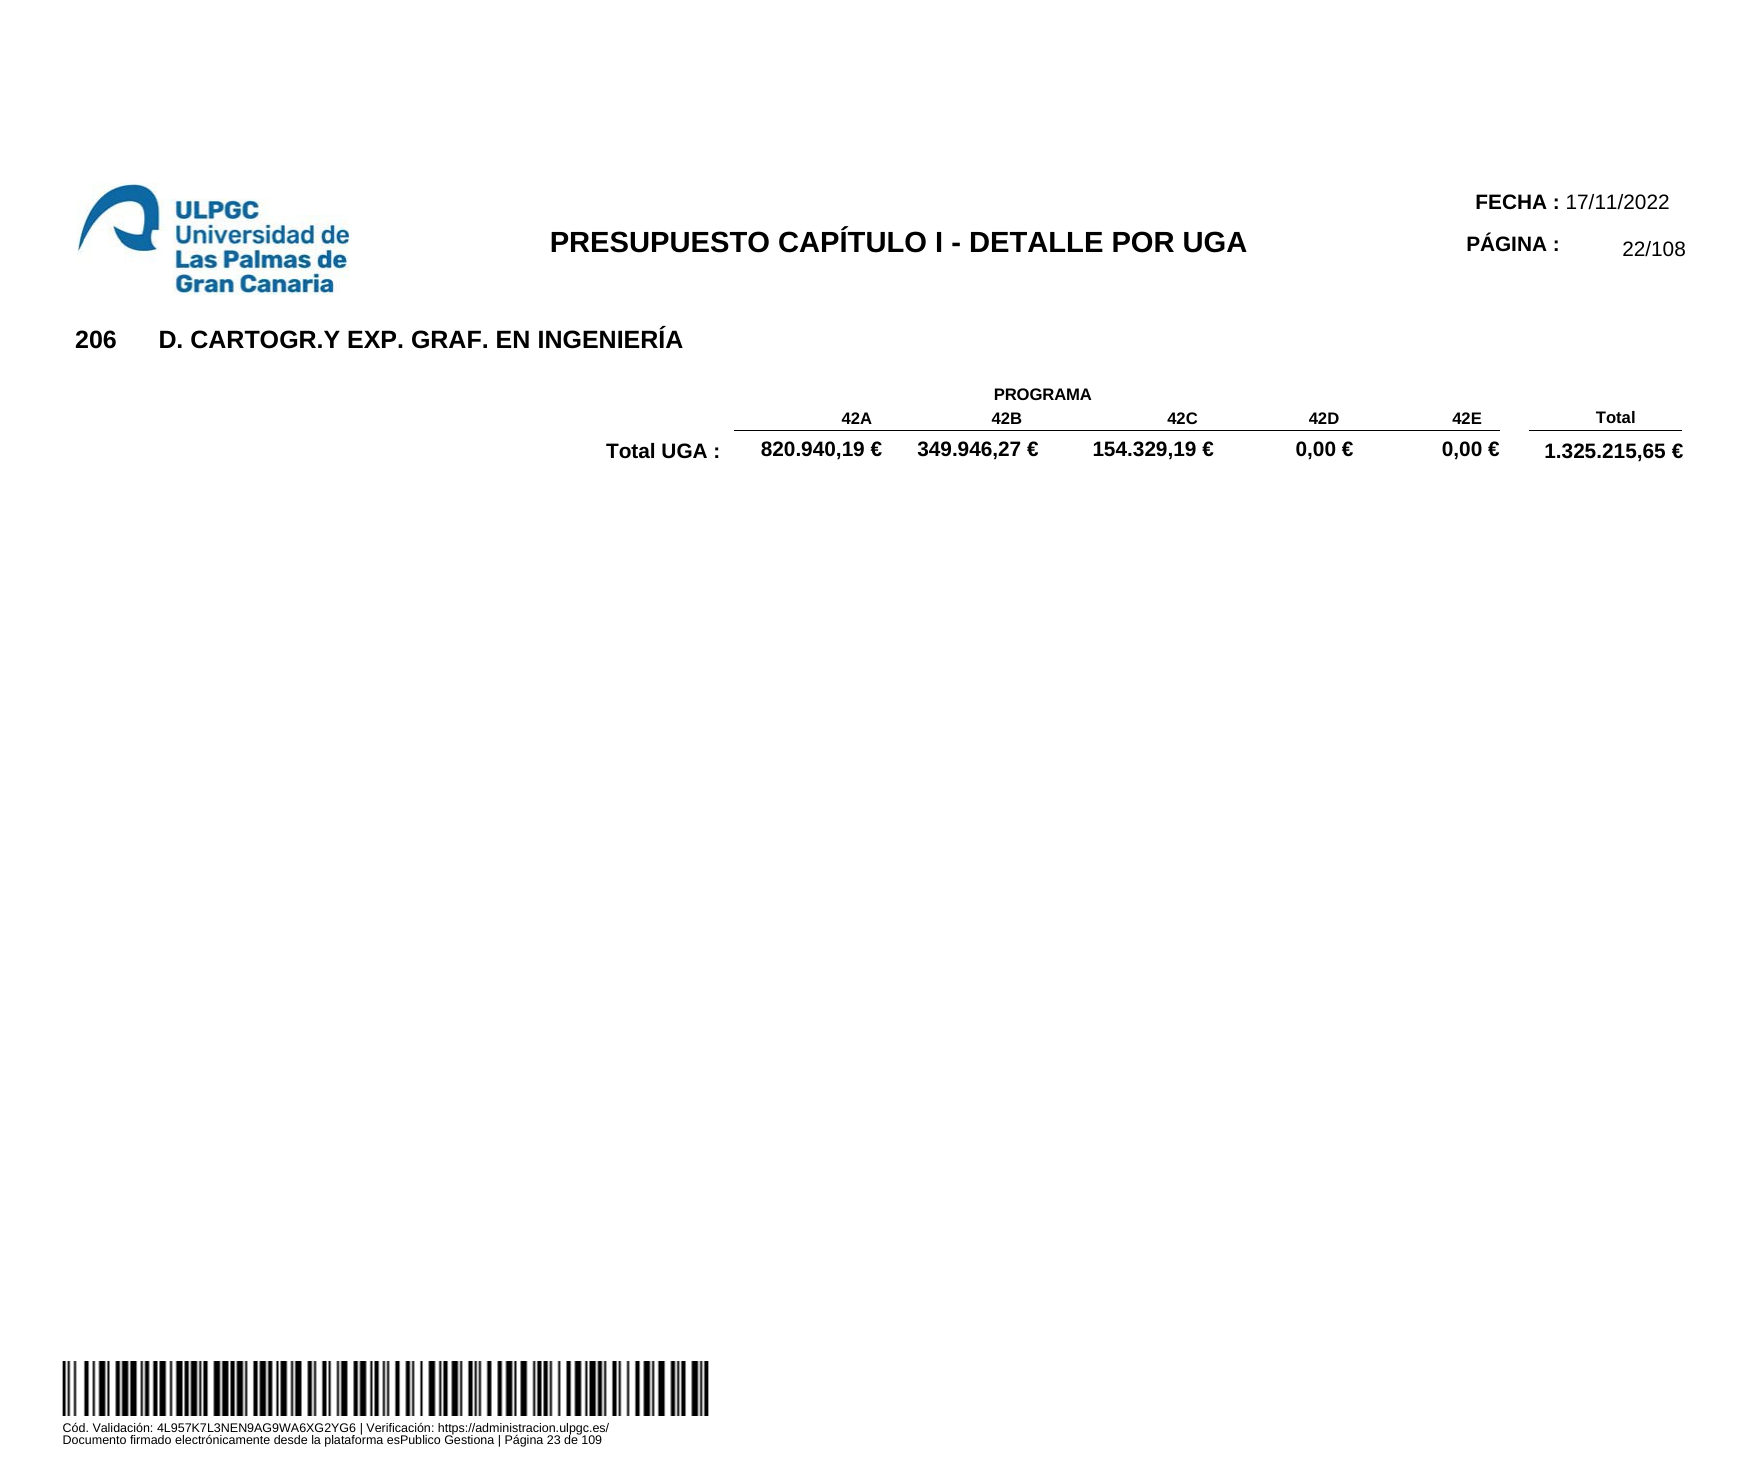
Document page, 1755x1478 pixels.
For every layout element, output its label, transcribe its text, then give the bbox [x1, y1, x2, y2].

table_cell [1500, 370, 1529, 430]
table_header 206 D. CARTOGR.Y EXP. GRAF. EN INGENIERÍA [70, 326, 734, 369]
table_cell 42C [1092, 370, 1254, 430]
table_cell [1500, 430, 1529, 463]
table_cell 0,00 € [1397, 431, 1499, 463]
table_cell 154.329,19 € [1092, 431, 1254, 463]
table_cell Total UGA : [70, 430, 734, 463]
table_cell 1.325.215,65 € [1529, 431, 1682, 463]
table_cell 42A [734, 370, 899, 430]
table_cell [70, 370, 734, 430]
table_cell 349.946,27 € [899, 431, 1092, 463]
table_cell 820.940,19 € [734, 431, 899, 463]
table_header [734, 326, 1682, 369]
table_cell Total [1529, 370, 1682, 430]
table_cell 42E [1397, 370, 1499, 430]
table_cell PROGRAMA 42B [899, 370, 1092, 430]
table_cell 0,00 € [1254, 431, 1397, 463]
table_cell 42D [1254, 370, 1397, 430]
